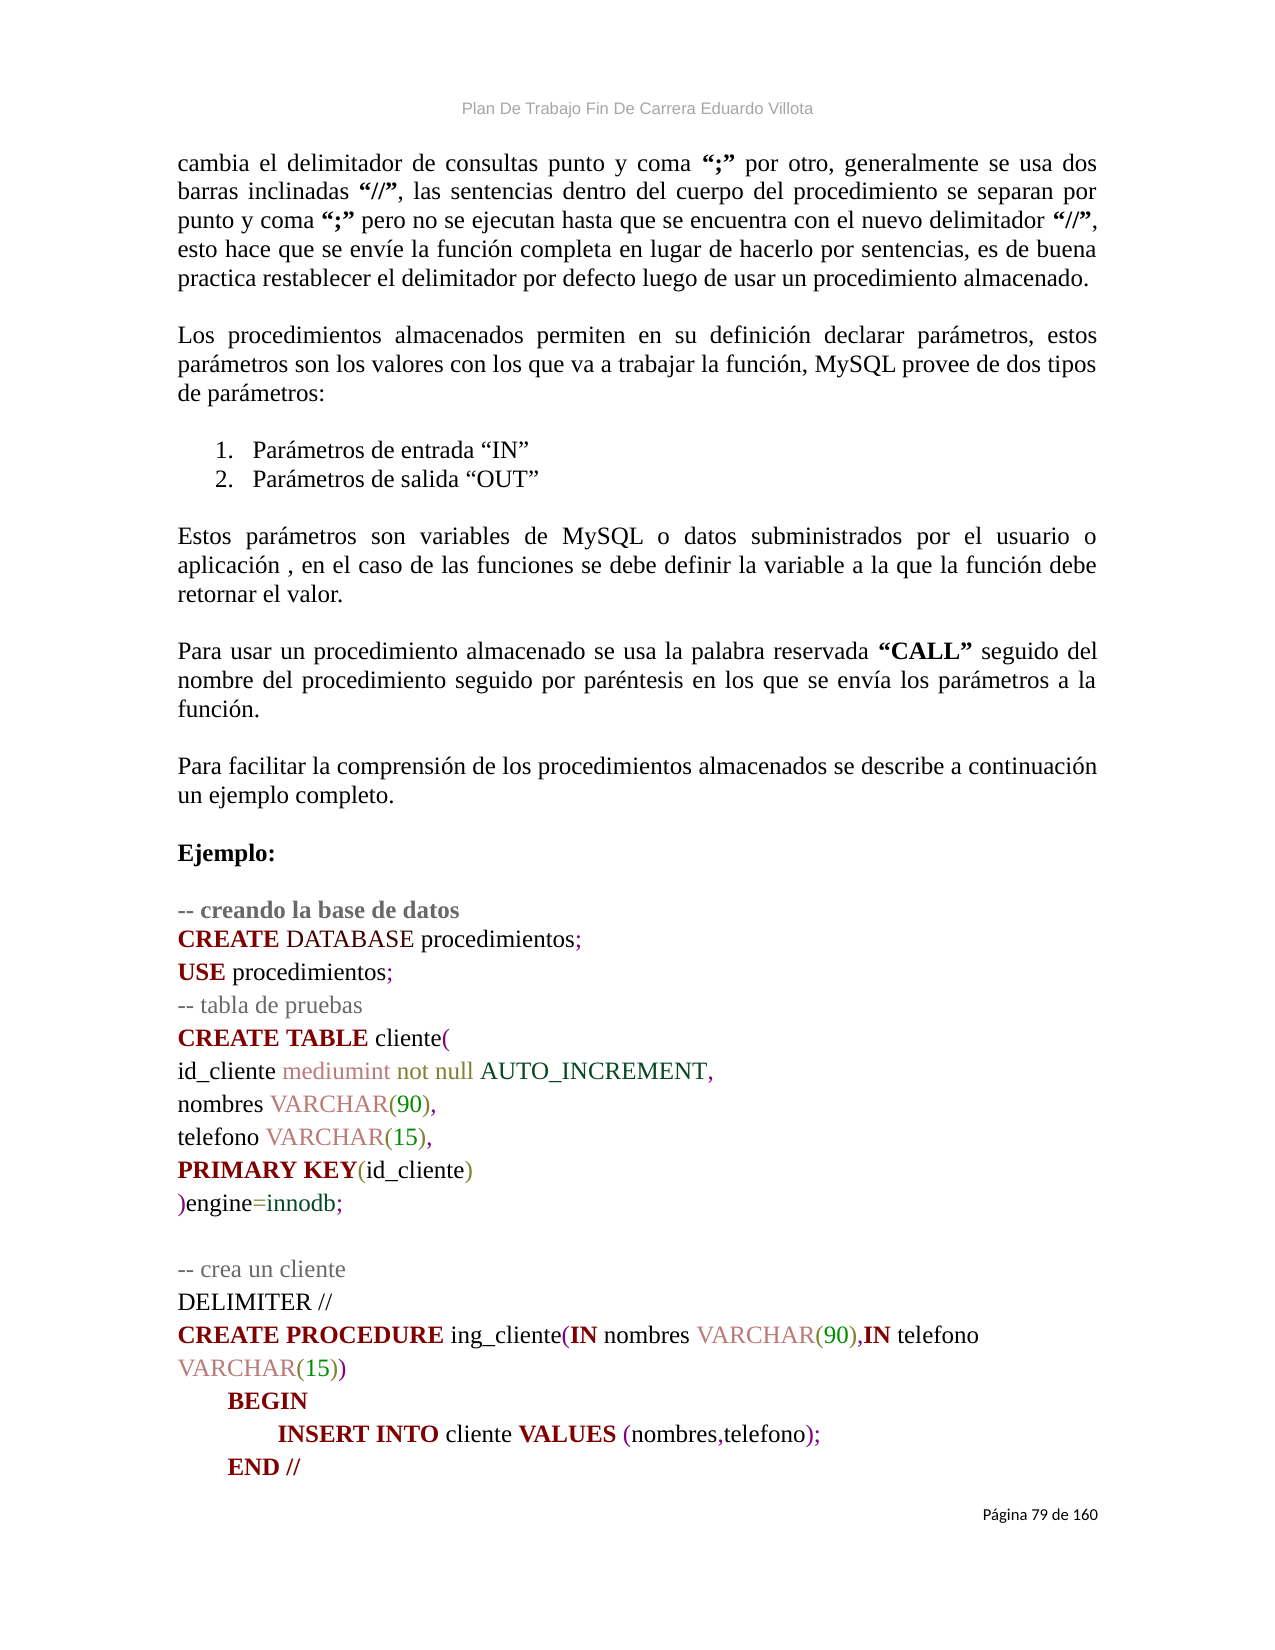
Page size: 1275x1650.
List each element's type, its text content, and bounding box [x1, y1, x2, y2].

text nombres VARCHAR(90), [177, 1089, 1098, 1118]
text cambia el delimitador de consultas punto y coma “;” por otro, generalmente se usa dos barras inclinadas “//”, las sentencias dentro del cuerpo del procedimiento se separan por punto y coma “;” pero no se ejecutan hasta que se encuentra con el nuevo delimitador “//”, esto hace que se envíe la función completa en lugar de hacerlo por sentencias, es de buena practica restablecer el delimitador por defecto luego de usar un procedimiento almacenado. [177, 148, 1098, 291]
text -- tabla de pruebas [177, 990, 1098, 1019]
text -- creando la base de datos [177, 895, 1098, 924]
text id_cliente mediumint not null AUTO_INCREMENT, [177, 1056, 1098, 1085]
text Ejemplo: [177, 838, 1098, 866]
text CREATE TABLE cliente( [177, 1023, 1098, 1052]
text END // [177, 1452, 1098, 1481]
text Estos parámetros son variables de MySQL o datos subministrados por el usuario o aplicación , en el caso de las funciones se debe definir la variable a la que la función debe retornar el valor. [177, 521, 1098, 608]
text PRIMARY KEY(id_cliente) [177, 1155, 1098, 1184]
text Los procedimientos almacenados permiten en su definición declarar parámetros, estos parámetros son los valores con los que va a trabajar la función, MySQL provee de dos tipos de parámetros: [177, 320, 1098, 406]
list Parámetros de entrada “IN” [215, 435, 1098, 464]
text Para facilitar la comprensión de los procedimientos almacenados se describe a continuación un ejemplo completo. [177, 751, 1098, 809]
text DELIMITER // [177, 1287, 1098, 1316]
text Para usar un procedimiento almacenado se usa la palabra reservada “CALL” seguido del nombre del procedimiento seguido por paréntesis en los que se envía los parámetros a la función. [177, 636, 1098, 723]
text -- crea un cliente [177, 1254, 1098, 1283]
text CREATE PROCEDURE ing_cliente(IN nombres VARCHAR(90),IN telefono VARCHAR(15)) [177, 1320, 1098, 1382]
text BEGIN [177, 1386, 1098, 1415]
text )engine=innodb; [177, 1188, 1098, 1217]
text USE procedimientos; [177, 957, 1098, 986]
list Parámetros de salida “OUT” [215, 464, 1098, 493]
text telefono VARCHAR(15), [177, 1122, 1098, 1151]
text CREATE DATABASE procedimientos; [177, 924, 1098, 953]
text INSERT INTO cliente VALUES (nombres,telefono); [177, 1419, 1098, 1448]
